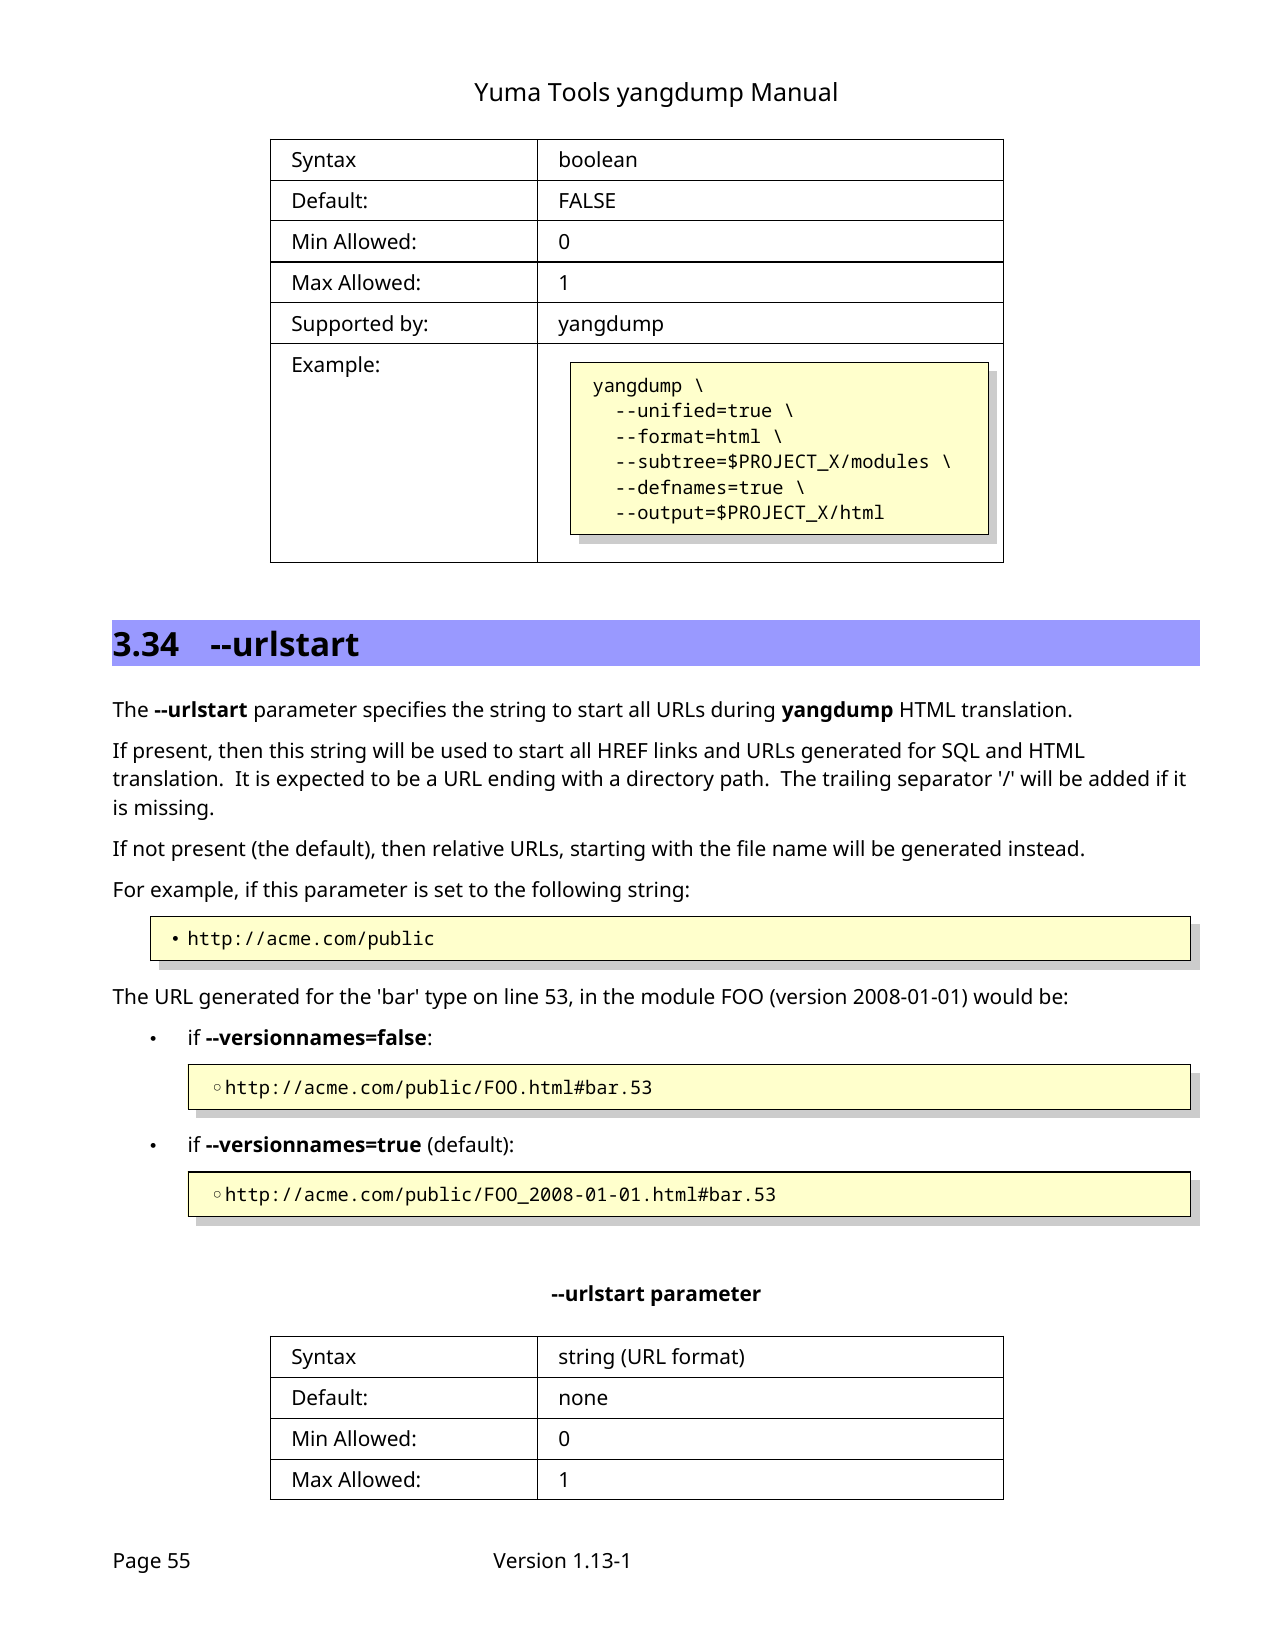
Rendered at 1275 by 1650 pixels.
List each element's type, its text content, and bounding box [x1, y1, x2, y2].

text For example, if this parameter is set to the following string: [112, 875, 1200, 903]
table_header string (URL format) [538, 1337, 1003, 1377]
table_cell Min Allowed: [271, 221, 537, 261]
text The URL generated for the 'bar' type on line 53, in the module FOO (version 2008-01-01) would be: [112, 982, 1200, 1011]
table_header boolean [538, 140, 1003, 179]
table_cell Example: [271, 344, 537, 562]
list http://acme.com/public/FOO_2008-01-01.html#bar.53 [189, 1173, 1190, 1216]
table_cell 1 [538, 263, 1003, 302]
table_cell Supported by: [271, 303, 537, 343]
table_cell none [538, 1378, 1003, 1417]
text The --urlstart parameter specifies the string to start all URLs during yangdump HTML translation. [112, 695, 1200, 723]
table_cell yangdump \ --unified=true \ --format=html \ --subtree=$PROJECT_X/modules \ --defnames=true \ --output=$PROJECT_X/html [538, 344, 1003, 562]
table_cell 0 [538, 221, 1003, 261]
table_header Syntax [271, 1337, 537, 1377]
table_cell yangdump [538, 303, 1003, 343]
table_cell 0 [538, 1419, 1003, 1458]
table_cell Max Allowed: [271, 1460, 537, 1499]
list http://acme.com/public [151, 917, 1190, 960]
table_cell Default: [271, 181, 537, 220]
subtitle --urlstart [112, 620, 1200, 666]
list http://acme.com/public/FOO.html#bar.53 [189, 1065, 1190, 1109]
table_cell Max Allowed: [271, 263, 537, 302]
text If not present (the default), then relative URLs, starting with the file name will be generated instead. [112, 834, 1200, 862]
table_cell 1 [538, 1460, 1003, 1499]
subtitle --urlstart parameter [127, 1279, 1185, 1307]
table_cell FALSE [538, 181, 1003, 220]
text If present, then this string will be used to start all HREF links and URLs generated for SQL and HTML translation. It is expected to be a URL ending with a directory path. The trailing separator '/' will be added if it is missing. [112, 736, 1200, 821]
list if --versionnames=true (default): [150, 1130, 1200, 1159]
table_cell Default: [271, 1378, 537, 1417]
list if --versionnames=false: [150, 1023, 1200, 1051]
table_header Syntax [271, 140, 537, 179]
table_cell Min Allowed: [271, 1419, 537, 1458]
